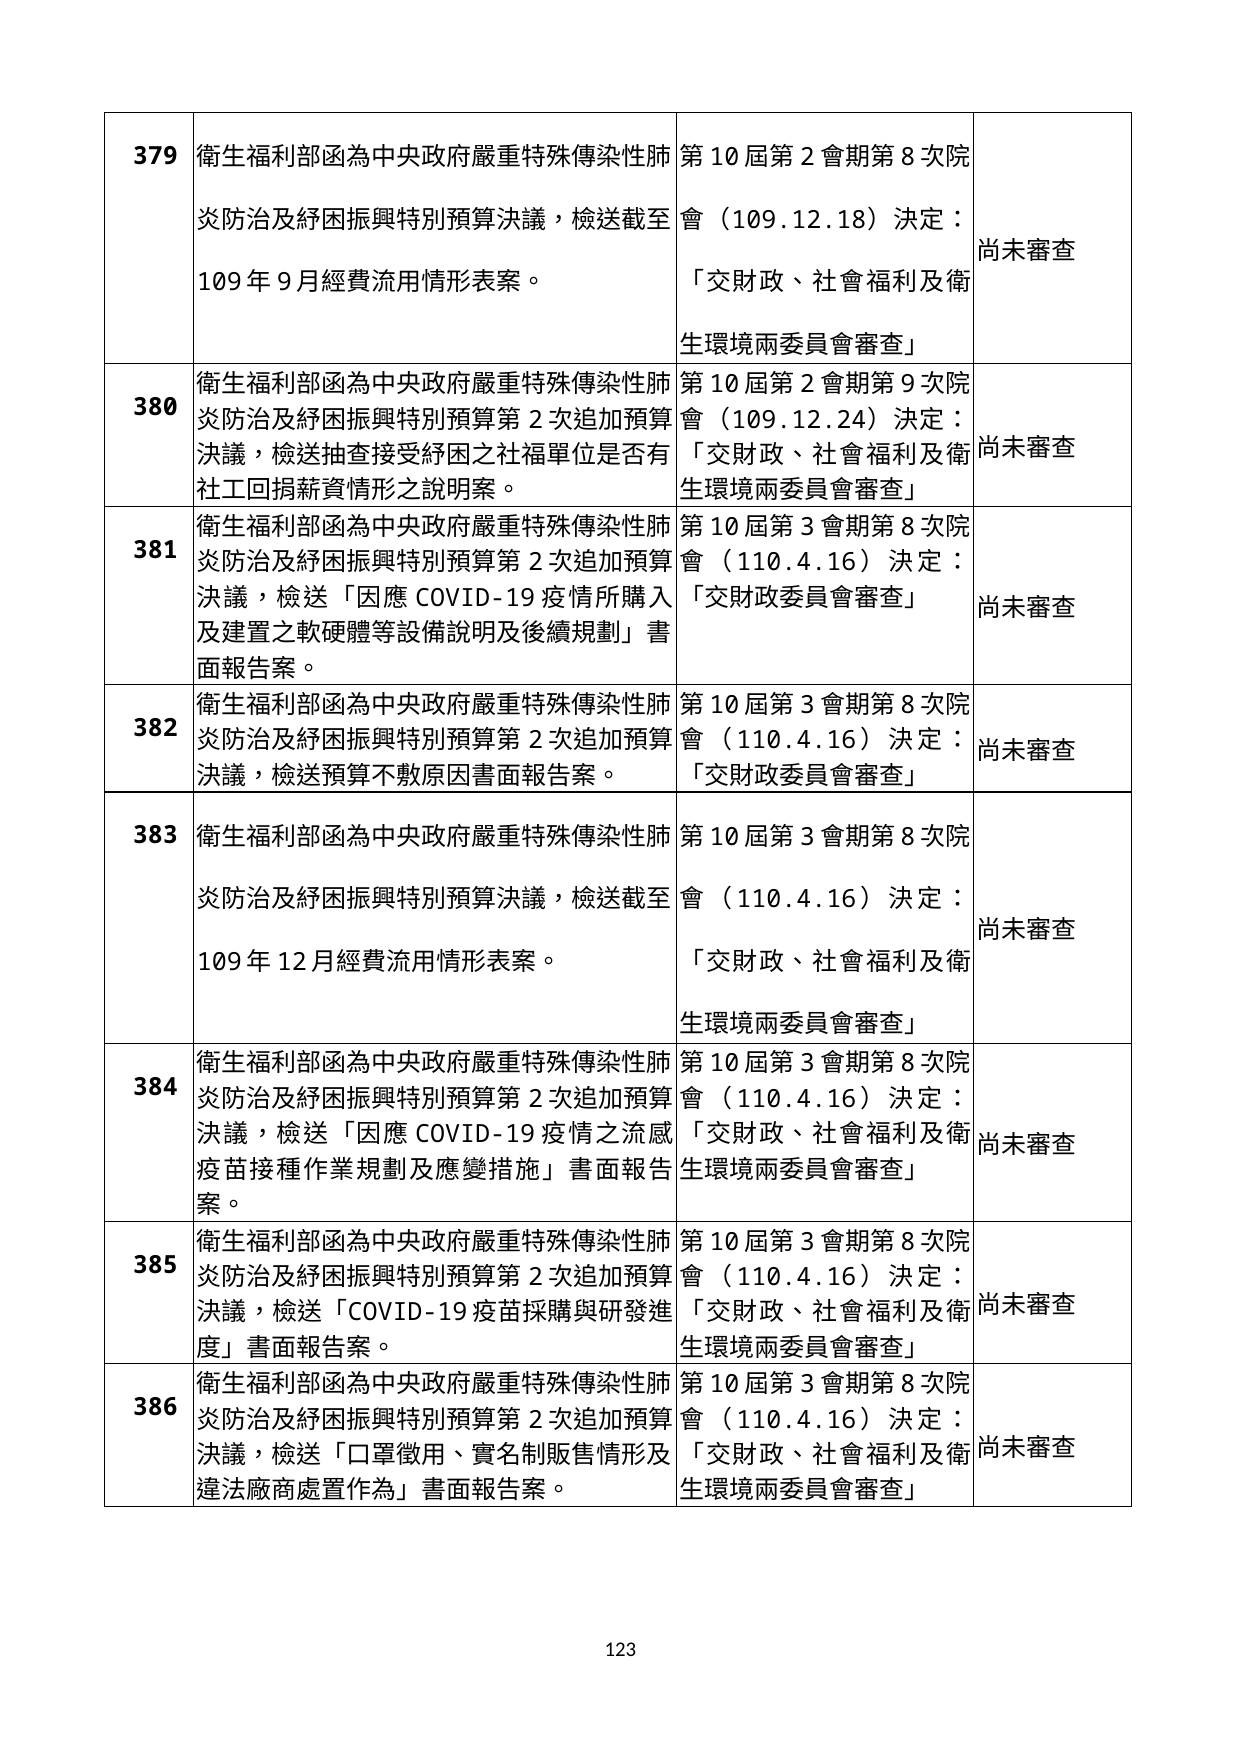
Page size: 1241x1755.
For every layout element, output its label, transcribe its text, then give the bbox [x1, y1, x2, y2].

table_cell [1132, 1221, 1136, 1363]
table_cell [1132, 363, 1136, 506]
table_cell 第10屆第3會期第8次院會（110.4.16）決定：「交財政、社會福利及衛生環境兩委員會審查」 [677, 1222, 973, 1363]
table_cell 尚未審查 [974, 364, 1131, 506]
table_cell [1132, 1363, 1136, 1506]
table_cell [105, 507, 193, 684]
table_cell [105, 364, 193, 506]
table_cell [105, 113, 193, 363]
table_cell 衛生福利部函為中央政府嚴重特殊傳染性肺炎防治及紓困振興特別預算第2次追加預算決議，檢送「因應COVID-19疫情之流感疫苗接種作業規劃及應變措施」書面報告案。 [194, 1044, 676, 1221]
table_cell 衛生福利部函為中央政府嚴重特殊傳染性肺炎防治及紓困振興特別預算第2次追加預算決議，檢送「因應COVID-19疫情所購入及建置之軟硬體等設備說明及後續規劃」書面報告案。 [194, 507, 676, 684]
table_cell 衛生福利部函為中央政府嚴重特殊傳染性肺炎防治及紓困振興特別預算決議，檢送截至109年12月經費流用情形表案。 [194, 793, 676, 1042]
table_cell [105, 1044, 193, 1221]
table_cell 衛生福利部函為中央政府嚴重特殊傳染性肺炎防治及紓困振興特別預算決議，檢送截至109年9月經費流用情形表案。 [194, 113, 676, 363]
table_cell 尚未審查 [974, 1222, 1131, 1363]
table_cell [1132, 791, 1136, 1042]
table_cell [105, 1222, 193, 1363]
table_cell 第10屆第2會期第9次院會（109.12.24）決定：「交財政、社會福利及衛生環境兩委員會審查」 [677, 364, 973, 506]
table_cell 第10屆第3會期第8次院會（110.4.16）決定：「交財政、社會福利及衛生環境兩委員會審查」 [677, 1044, 973, 1221]
table_cell 衛生福利部函為中央政府嚴重特殊傳染性肺炎防治及紓困振興特別預算第2次追加預算決議，檢送預算不敷原因書面報告案。 [194, 685, 676, 791]
table_cell 尚未審查 [974, 685, 1131, 791]
table_cell [1132, 684, 1136, 791]
table_cell [105, 685, 193, 791]
table_cell 衛生福利部函為中央政府嚴重特殊傳染性肺炎防治及紓困振興特別預算第2次追加預算決議，檢送抽查接受紓困之社福單位是否有社工回捐薪資情形之說明案。 [194, 364, 676, 506]
table_cell [105, 1364, 193, 1506]
table_cell 第10屆第3會期第8次院會（110.4.16）決定：「交財政委員會審查」 [677, 685, 973, 791]
table_cell 尚未審查 [974, 1364, 1131, 1506]
table_cell 尚未審查 [974, 113, 1131, 363]
table_cell 第10屆第3會期第8次院會（110.4.16）決定：「交財政委員會審查」 [677, 507, 973, 684]
table_cell [1132, 1043, 1136, 1221]
table_cell 衛生福利部函為中央政府嚴重特殊傳染性肺炎防治及紓困振興特別預算第2次追加預算決議，檢送「COVID-19疫苗採購與研發進度」書面報告案。 [194, 1222, 676, 1363]
table_cell 衛生福利部函為中央政府嚴重特殊傳染性肺炎防治及紓困振興特別預算第2次追加預算決議，檢送「口罩徵用、實名制販售情形及違法廠商處置作為」書面報告案。 [194, 1364, 676, 1506]
table_cell 尚未審查 [974, 793, 1131, 1042]
table_cell 第10屆第2會期第8次院會（109.12.18）決定：「交財政、社會福利及衛生環境兩委員會審查」 [677, 113, 973, 363]
table_cell [105, 793, 193, 1042]
table_cell 尚未審查 [974, 1044, 1131, 1221]
table_cell 第10屆第3會期第8次院會（110.4.16）決定：「交財政、社會福利及衛生環境兩委員會審查」 [677, 1364, 973, 1506]
table_cell 第10屆第3會期第8次院會（110.4.16）決定：「交財政、社會福利及衛生環境兩委員會審查」 [677, 793, 973, 1042]
table_cell [1132, 506, 1136, 684]
table_cell [1132, 112, 1136, 363]
table_cell 尚未審查 [974, 507, 1131, 684]
